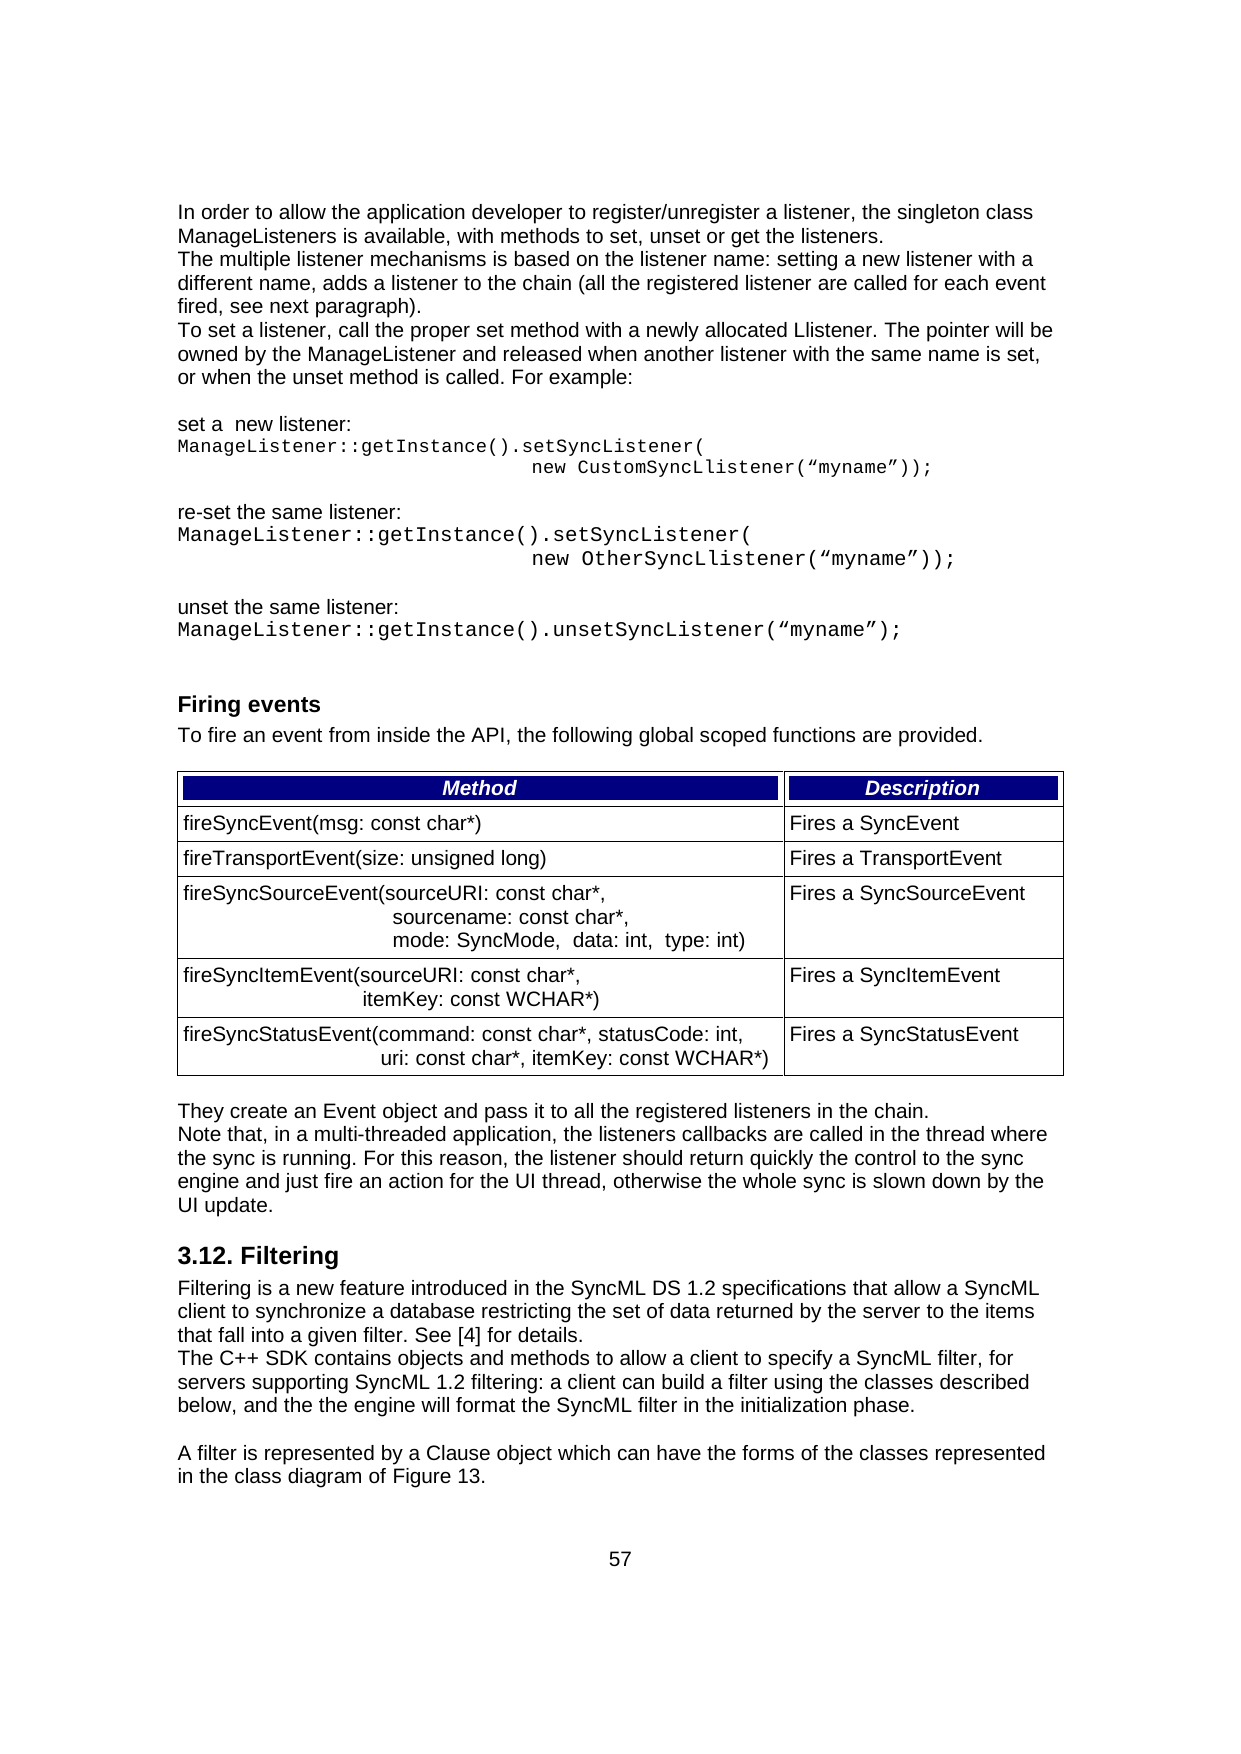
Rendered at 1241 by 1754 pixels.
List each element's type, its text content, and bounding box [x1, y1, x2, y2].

table_cell fireTransportEvent(size: unsigned long) [178, 842, 783, 876]
table_cell Fires a TransportEvent [785, 842, 1063, 876]
text In order to allow the application developer to register/unregister a listener, the singleton class ManageListeners is available, with methods to set, unset or get the listeners. [177, 201, 1063, 248]
subtitle Filtering [177, 1242, 1063, 1270]
text Note that, in a multi-threaded application, the listeners callbacks are called in the thread where the sync is running. For this reason, the listener should return quickly the control to the sync engine and just fire an action for the UI thread, otherwise the whole sync is slown down by the UI update. [177, 1123, 1063, 1217]
text unset the same listener: [177, 595, 1063, 619]
table_cell Fires a SyncStatusEvent [785, 1018, 1063, 1075]
text ManageListener::getInstance().setSyncListener( new CustomSyncLlistener(“myname”)); [177, 436, 1063, 479]
table_header Description [785, 772, 1063, 806]
table_cell Fires a SyncSourceEvent [785, 877, 1063, 958]
text ManageListener::getInstance().unsetSyncListener(“myname”); [177, 619, 1063, 643]
text To set a listener, call the proper set method with a newly allocated Llistener. The pointer will be owned by the ManageListener and released when another listener with the same name is set, or when the unset method is called. For example: [177, 318, 1063, 389]
table_cell Fires a SyncEvent [785, 807, 1063, 841]
table_cell fireSyncSourceEvent(sourceURI: const char*, sourcename: const char*, mode: SyncMode, data: int, type: int) [178, 877, 783, 958]
table_cell Fires a SyncItemEvent [785, 959, 1063, 1017]
text A filter is represented by a Clause object which can have the forms of the classes represented in the class diagram of Figure 13. [177, 1441, 1063, 1488]
text The multiple listener mechanisms is based on the listener name: setting a new listener with a different name, adds a listener to the chain (all the registered listener are called for each event fired, see next paragraph). [177, 248, 1063, 318]
text They create an Event object and pass it to all the registered listeners in the chain. [177, 1099, 1063, 1123]
table_cell fireSyncEvent(msg: const char*) [178, 807, 783, 841]
text re-set the same listener: [177, 500, 1063, 524]
text set a new listener: [177, 413, 1063, 436]
text Filtering is a new feature introduced in the SyncML DS 1.2 specifications that allow a SyncML client to synchronize a database restricting the set of data returned by the server to the items that fall into a given filter. See [4] for details. [177, 1276, 1063, 1347]
text ManageListener::getInstance().setSyncListener( new OtherSyncLlistener(“myname”)); [177, 524, 1063, 572]
table_cell fireSyncStatusEvent(command: const char*, statusCode: int, uri: const char*, itemKey: const WCHAR*) [178, 1018, 783, 1075]
text The C++ SDK contains objects and methods to allow a client to specify a SyncML filter, for servers supporting SyncML 1.2 filtering: a client can build a filter using the classes described below, and the the engine will format the SyncML filter in the initialization phase. [177, 1347, 1063, 1417]
table_cell fireSyncItemEvent(sourceURI: const char*, itemKey: const WCHAR*) [178, 959, 783, 1017]
table_header Method [178, 772, 783, 806]
subtitle Firing events [177, 691, 1063, 717]
text To fire an event from inside the API, the following global scoped functions are provided. [177, 723, 1063, 747]
